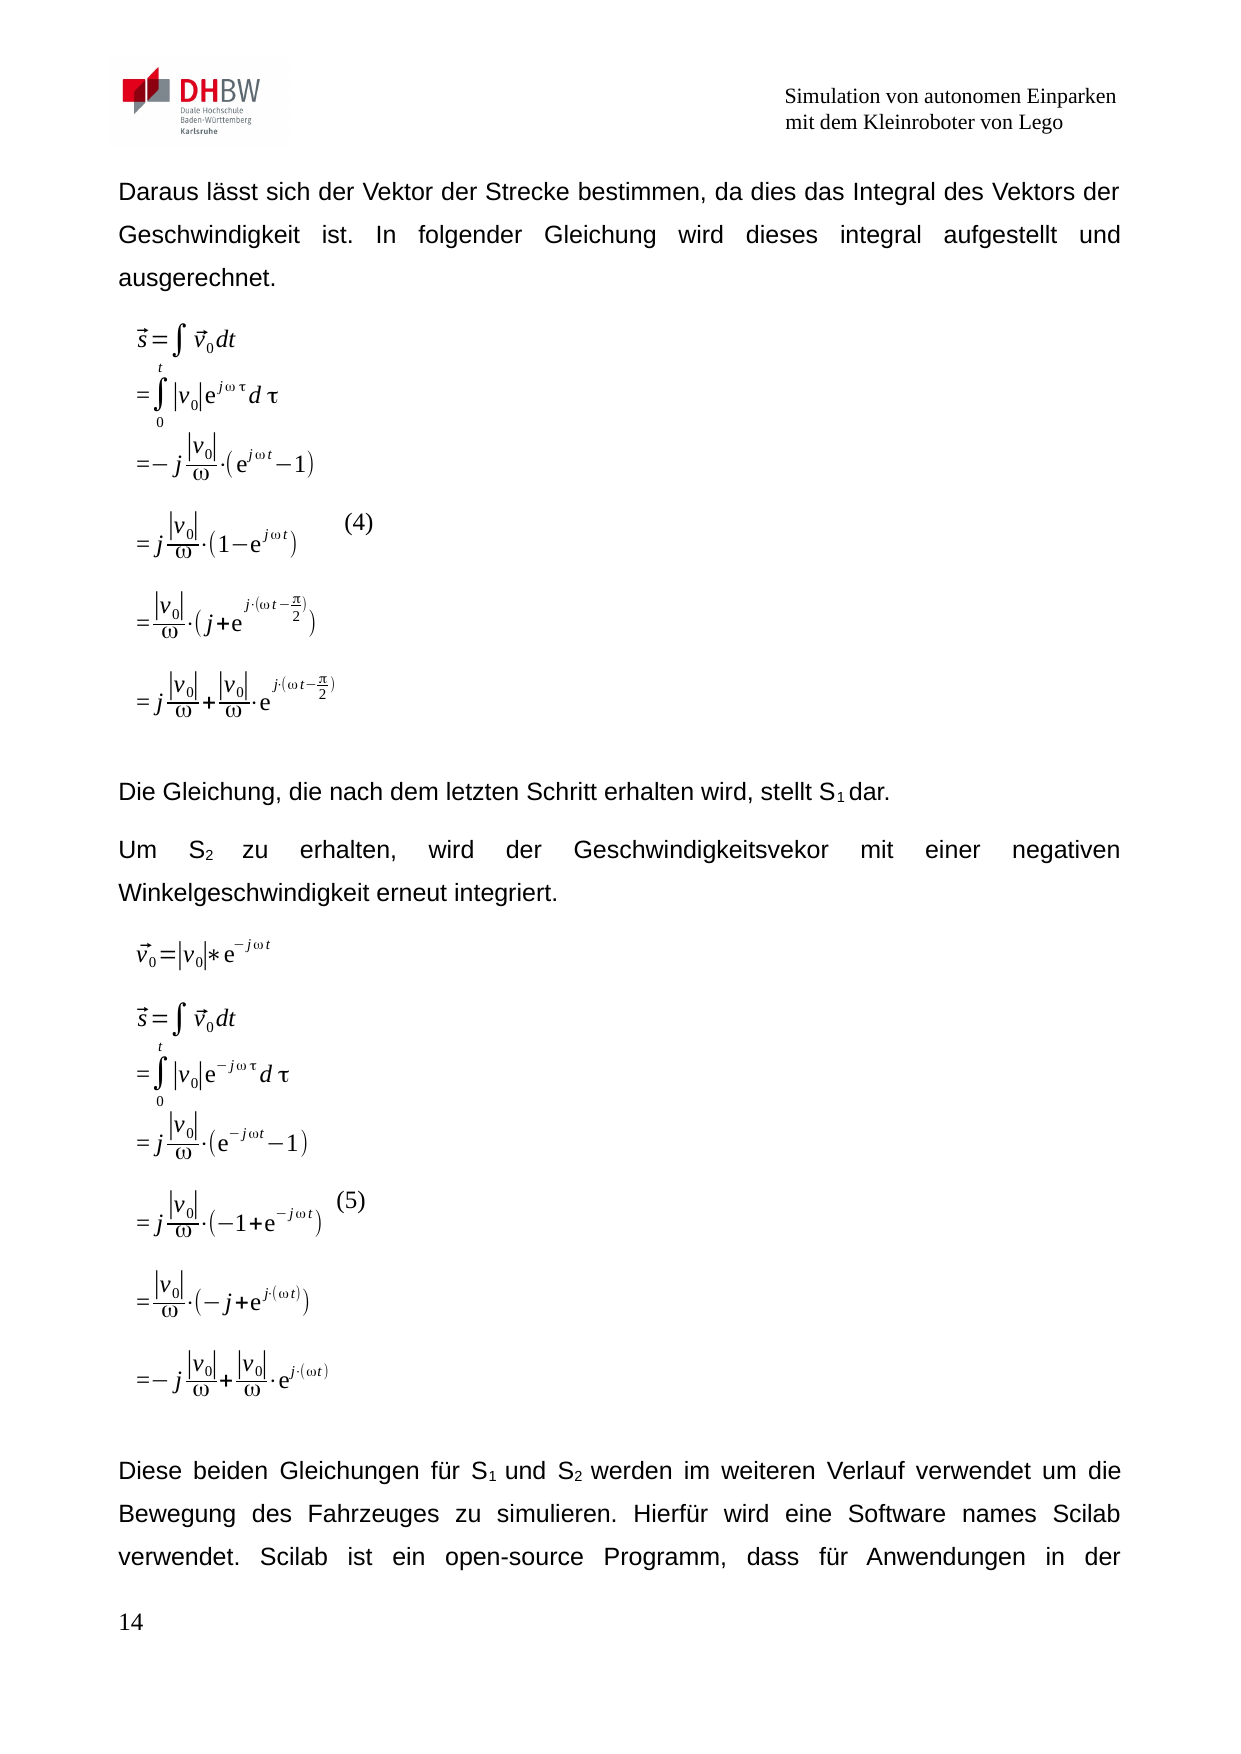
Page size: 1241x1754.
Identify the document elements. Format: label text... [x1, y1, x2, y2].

text Die Gleichung, die nach dem letzten Schritt erhalten wird, stellt S1 dar. [118, 777, 1122, 806]
text Um S2 zu erhalten, wird der Geschwindigkeitsvekor mit einer negativen Winkelgeschwindigkeit erneut integriert. [118, 835, 1122, 907]
text Daraus lässt sich der Vektor der Strecke bestimmen, da dies das Integral des Vektors der Geschwindigkeit ist. In folgender Gleichung wird dieses integral aufgestellt und ausgerechnet. [118, 177, 1122, 292]
picture [108, 54, 291, 148]
text Diese beiden Gleichungen für S1 und S2 werden im weiteren Verlauf verwendet um die Bewegung des Fahrzeuges zu simulieren. Hierfür wird eine Software names Scilab verwendet. Scilab ist ein open-source Programm, dass für Anwendungen in der [118, 1456, 1122, 1571]
